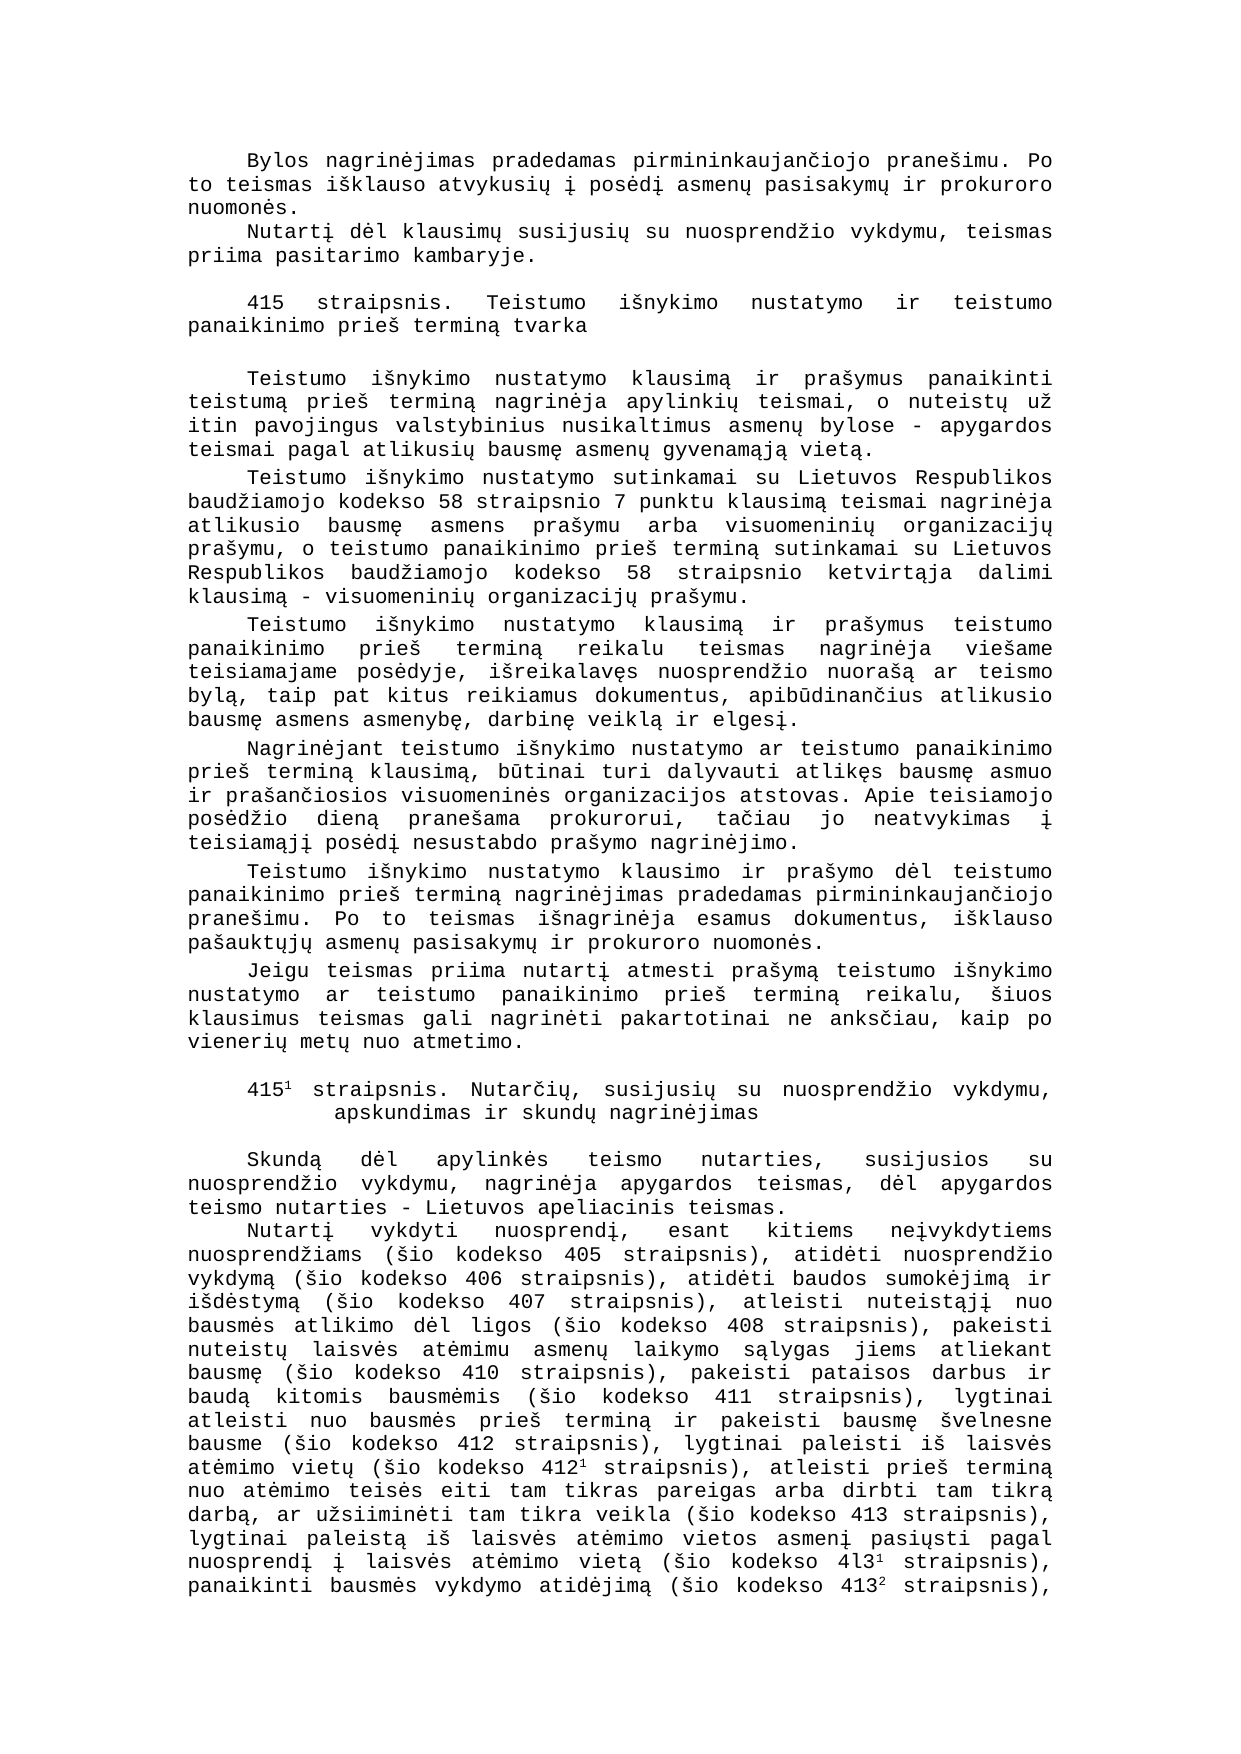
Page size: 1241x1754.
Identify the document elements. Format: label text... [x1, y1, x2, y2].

text Skundą dėl apylinkės teismo nutarties, susijusios su nuosprendžio vykdymu, nagrinėja apygardos teismas, dėl apygardos teismo nutarties - Lietuvos apeliacinis teismas. [187, 1149, 1053, 1220]
text 4151 straipsnis. Nutarčių, susijusių su nuosprendžio vykdymu, apskundimas ir skundų nagrinėjimas [247, 1078, 1053, 1126]
text Teistumo išnykimo nustatymo sutinkamai su Lietuvos Respublikos baudžiamojo kodekso 58 straipsnio 7 punktu klausimą teismai nagrinėja atlikusio bausmę asmens prašymu arba visuomeninių organizacijų prašymu, o teistumo panaikinimo prieš terminą sutinkamai su Lietuvos Respublikos baudžiamojo kodekso 58 straipsnio ketvirtąja dalimi klausimą - visuomeninių organizacijų prašymu. [187, 467, 1053, 609]
text Teistumo išnykimo nustatymo klausimą ir prašymus panaikinti teistumą prieš terminą nagrinėja apylinkių teismai, o nuteistų už itin pavojingus valstybinius nusikaltimus asmenų bylose - apygardos teismai pagal atlikusių bausmę asmenų gyvenamąją vietą. [187, 368, 1053, 462]
text 415 straipsnis. Teistumo išnykimo nustatymo ir teistumo panaikinimo prieš terminą tvarka [187, 292, 1053, 339]
text Jeigu teismas priima nutartį atmesti prašymą teistumo išnykimo nustatymo ar teistumo panaikinimo prieš terminą reikalu, šiuos klausimus teismas gali nagrinėti pakartotinai ne anksčiau, kaip po vienerių metų nuo atmetimo. [187, 960, 1053, 1055]
text Nutartį dėl klausimų susijusių su nuosprendžio vykdymu, teismas priima pasitarimo kambaryje. [187, 221, 1053, 268]
text Nagrinėjant teistumo išnykimo nustatymo ar teistumo panaikinimo prieš terminą klausimą, būtinai turi dalyvauti atlikęs bausmę asmuo ir prašančiosios visuomeninės organizacijos atstovas. Apie teisiamojo posėdžio dieną pranešama prokurorui, tačiau jo neatvykimas į teisiamąjį posėdį nesustabdo prašymo nagrinėjimo. [187, 737, 1053, 856]
text Bylos nagrinėjimas pradedamas pirmininkaujančiojo pranešimu. Po to teismas išklauso atvykusių į posėdį asmenų pasisakymų ir prokuroro nuomonės. [187, 150, 1053, 221]
text Teistumo išnykimo nustatymo klausimą ir prašymus teistumo panaikinimo prieš terminą reikalu teismas nagrinėja viešame teisiamajame posėdyje, išreikalavęs nuosprendžio nuorašą ar teismo bylą, taip pat kitus reikiamus dokumentus, apibūdinančius atlikusio bausmę asmens asmenybę, darbinę veiklą ir elgesį. [187, 614, 1053, 732]
text Nutartį vykdyti nuosprendį, esant kitiems neįvykdytiems nuosprendžiams (šio kodekso 405 straipsnis), atidėti nuosprendžio vykdymą (šio kodekso 406 straipsnis), atidėti baudos sumokėjimą ir išdėstymą (šio kodekso 407 straipsnis), atleisti nuteistąjį nuo bausmės atlikimo dėl ligos (šio kodekso 408 straipsnis), pakeisti nuteistų laisvės atėmimu asmenų laikymo sąlygas jiems atliekant bausmę (šio kodekso 410 straipsnis), pakeisti pataisos darbus ir baudą kitomis bausmėmis (šio kodekso 411 straipsnis), lygtinai atleisti nuo bausmės prieš terminą ir pakeisti bausmę švelnesne bausme (šio kodekso 412 straipsnis), lygtinai paleisti iš laisvės atėmimo vietų (šio kodekso 4121 straipsnis), atleisti prieš terminą nuo atėmimo teisės eiti tam tikras pareigas arba dirbti tam tikrą darbą, ar užsiiminėti tam tikra veikla (šio kodekso 413 straipsnis), lygtinai paleistą iš laisvės atėmimo vietos asmenį pasiųsti pagal nuosprendį į laisvės atėmimo vietą (šio kodekso 4l31 straipsnis), panaikinti bausmės vykdymo atidėjimą (šio kodekso 4132 straipsnis), [187, 1220, 1053, 1599]
text Teistumo išnykimo nustatymo klausimo ir prašymo dėl teistumo panaikinimo prieš terminą nagrinėjimas pradedamas pirmininkaujančiojo pranešimu. Po to teismas išnagrinėja esamus dokumentus, išklauso pašauktųjų asmenų pasisakymų ir prokuroro nuomonės. [187, 861, 1053, 955]
